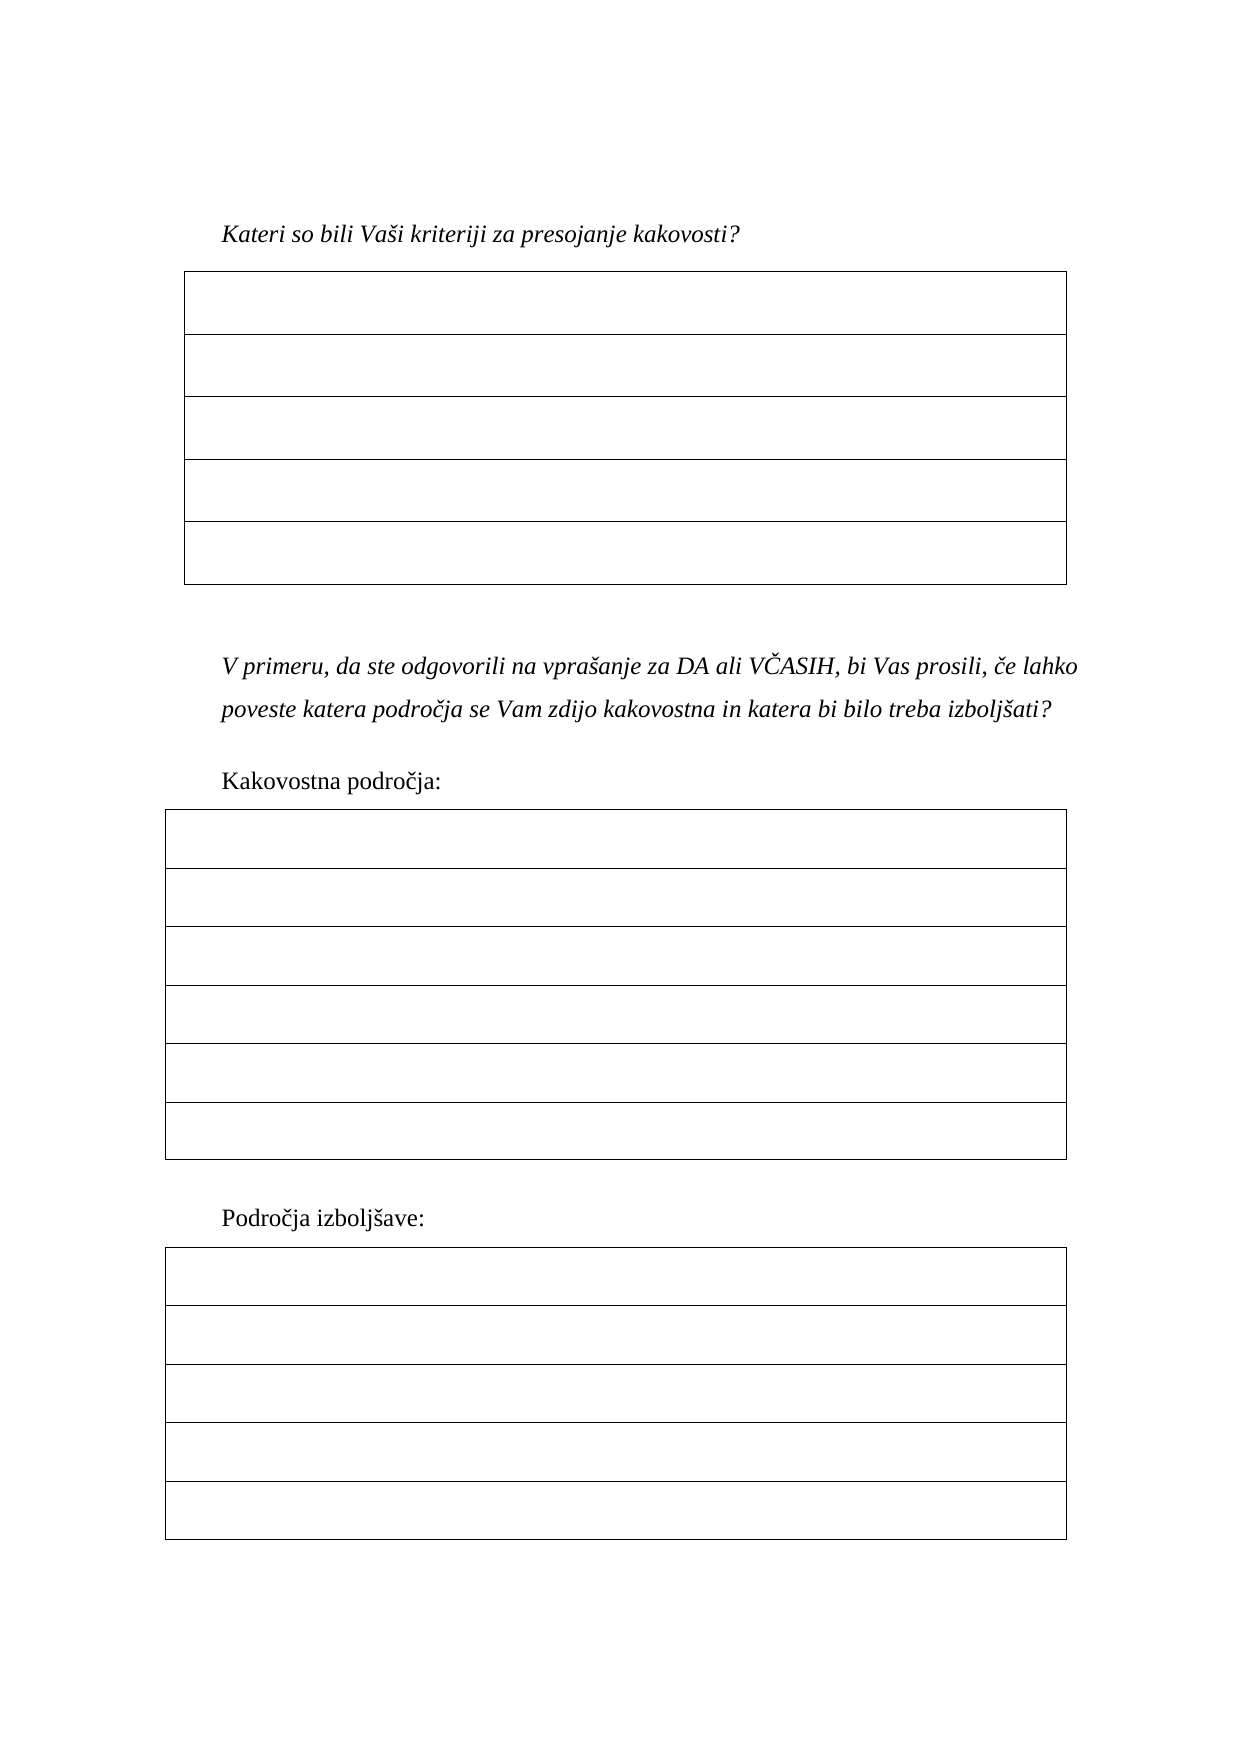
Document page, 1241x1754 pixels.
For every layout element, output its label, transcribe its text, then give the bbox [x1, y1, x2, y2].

table_cell [166, 1044, 1066, 1102]
text V primeru, da ste odgovorili na vprašanje za DA ali VČASIH, bi Vas prosili, če lahko poveste katera področja se Vam zdijo kakovostna in katera bi bilo treba izboljšati? [221, 263, 1093, 723]
table_cell [185, 397, 1066, 458]
text Kateri so bili Vaši kriteriji za presojanje kakovosti? [221, 219, 1093, 248]
table_cell [166, 1365, 1066, 1422]
text Področja izboljšave: [221, 1203, 1093, 1232]
table_cell [185, 460, 1066, 521]
table_cell [166, 1306, 1066, 1364]
table_cell [166, 986, 1066, 1043]
table_cell [166, 869, 1066, 926]
table_cell [166, 1103, 1066, 1159]
table_cell [185, 335, 1066, 396]
table_header [166, 810, 1066, 867]
table_header [185, 272, 1066, 333]
text Kakovostna področja: [221, 766, 1093, 794]
table_cell [166, 1423, 1066, 1481]
table_cell [166, 1482, 1066, 1539]
table_cell [185, 522, 1066, 583]
table_cell [166, 927, 1066, 984]
table_header [166, 1248, 1066, 1305]
